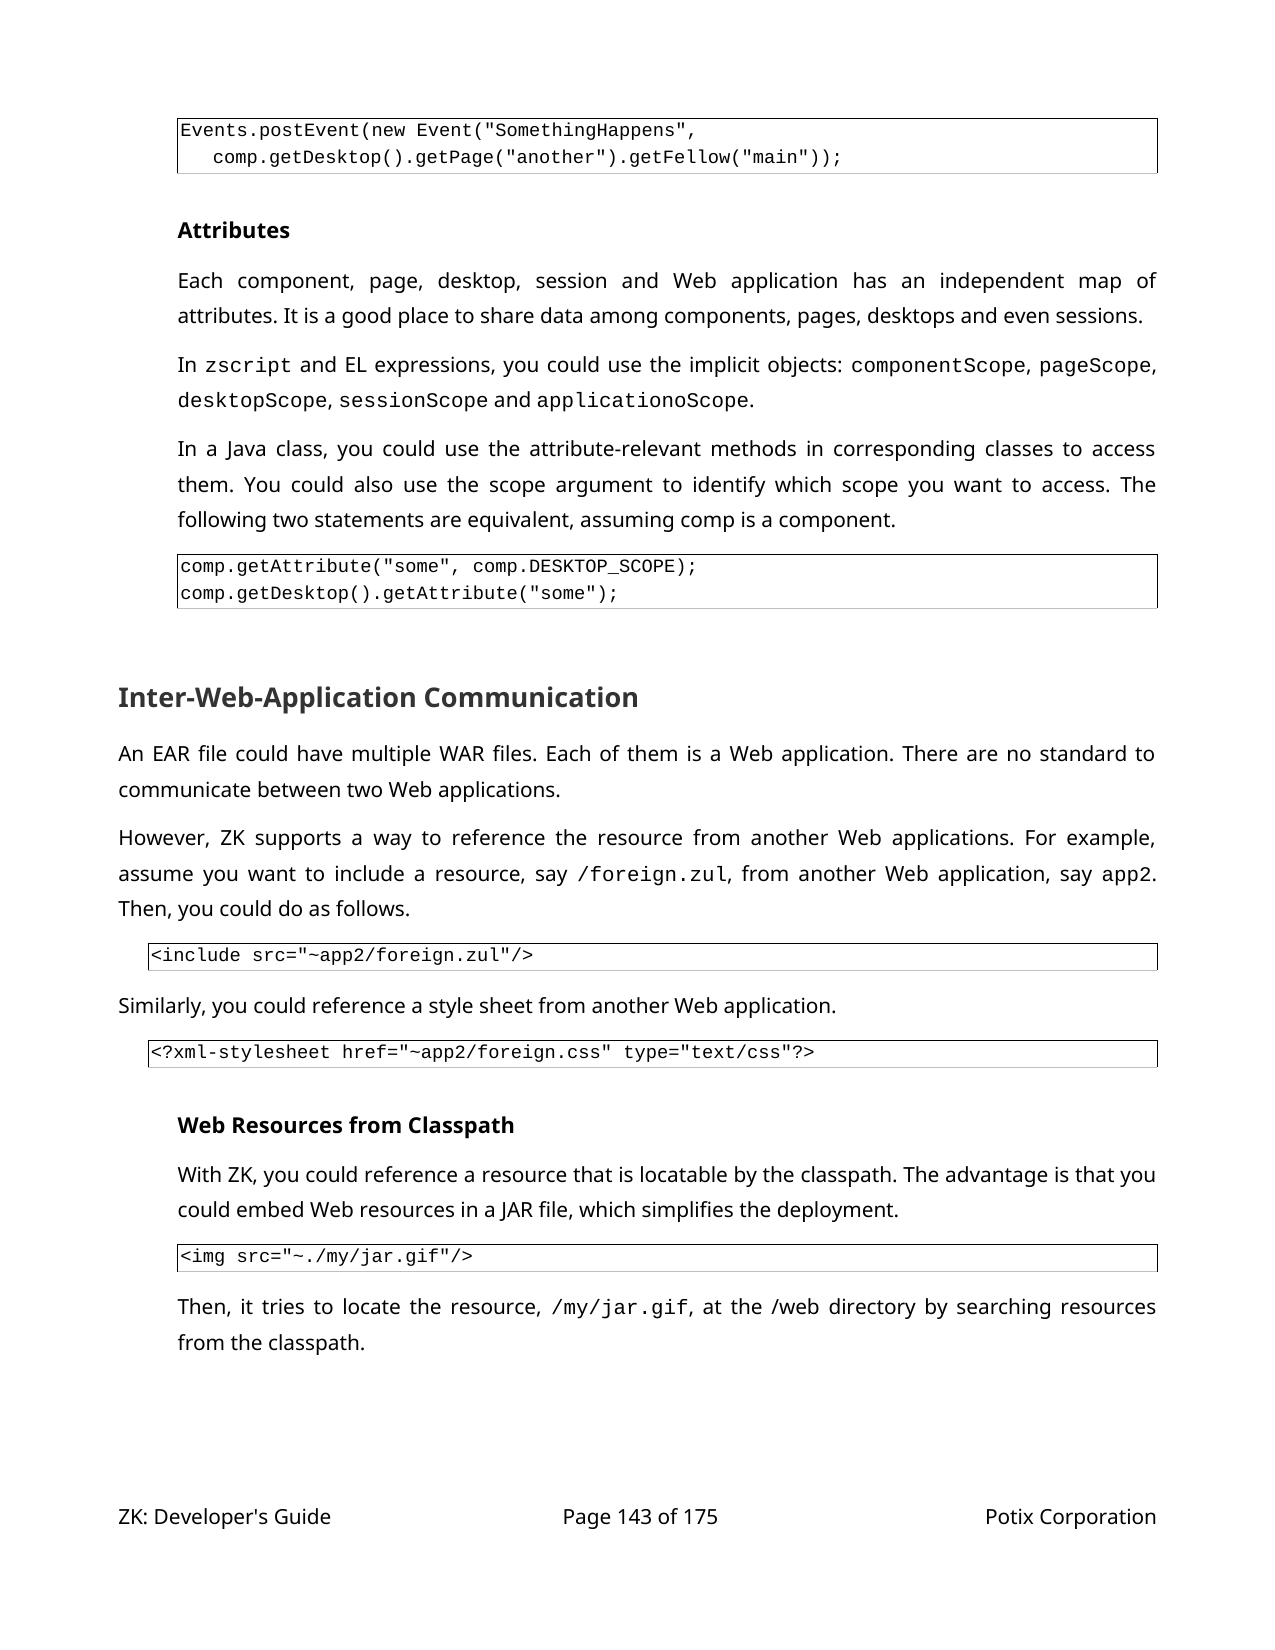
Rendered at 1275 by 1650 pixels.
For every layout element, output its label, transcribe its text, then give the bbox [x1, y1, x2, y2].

text Events.postEvent(new Event("SomethingHappens", [178, 119, 1157, 142]
text An EAR file could have multiple WAR files. Each of them is a Web application. There are no standard to communicate between two Web applications. [118, 739, 1157, 803]
subtitle Attributes [177, 215, 1157, 245]
text Each component, page, desktop, session and Web application has an independent map of attributes. It is a good place to share data among components, pages, desktops and even sessions. [177, 266, 1157, 329]
text comp.getAttribute("some", comp.DESKTOP_SCOPE); [178, 555, 1157, 578]
text comp.getDesktop().getAttribute("some"); [178, 581, 1157, 608]
subtitle Web Resources from Classpath [177, 1110, 1157, 1140]
text In a Java class, you could use the attribute-relevant methods in corresponding classes to access them. You could also use the scope argument to identify which scope you want to access. The following two statements are equivalent, assuming comp is a component. [177, 434, 1157, 533]
text Similarly, you could reference a style sheet from another Web application. [118, 991, 1157, 1019]
subtitle Inter-Web-Application Communication [118, 679, 1157, 716]
text Then, it tries to locate the resource, /my/jar.gif, at the /web directory by searching resources from the classpath. [177, 1292, 1157, 1356]
text <include src="~app2/foreign.zul"/> [149, 944, 1157, 970]
text <img src="~./my/jar.gif"/> [178, 1245, 1157, 1271]
text With ZK, you could reference a resource that is locatable by the classpath. The advantage is that you could embed Web resources in a JAR file, which simplifies the deployment. [177, 1160, 1157, 1224]
text <?xml-stylesheet href="~app2/foreign.css" type="text/css"?> [149, 1041, 1157, 1067]
text comp.getDesktop().getPage("another").getFellow("main")); [178, 145, 1157, 173]
text However, ZK supports a way to reference the resource from another Web applications. For example, assume you want to include a resource, say /foreign.zul, from another Web application, say app2. Then, you could do as follows. [118, 823, 1157, 922]
text In zscript and EL expressions, you could use the implicit objects: componentScope, pageScope, desktopScope, sessionScope and applicationoScope. [177, 350, 1157, 414]
